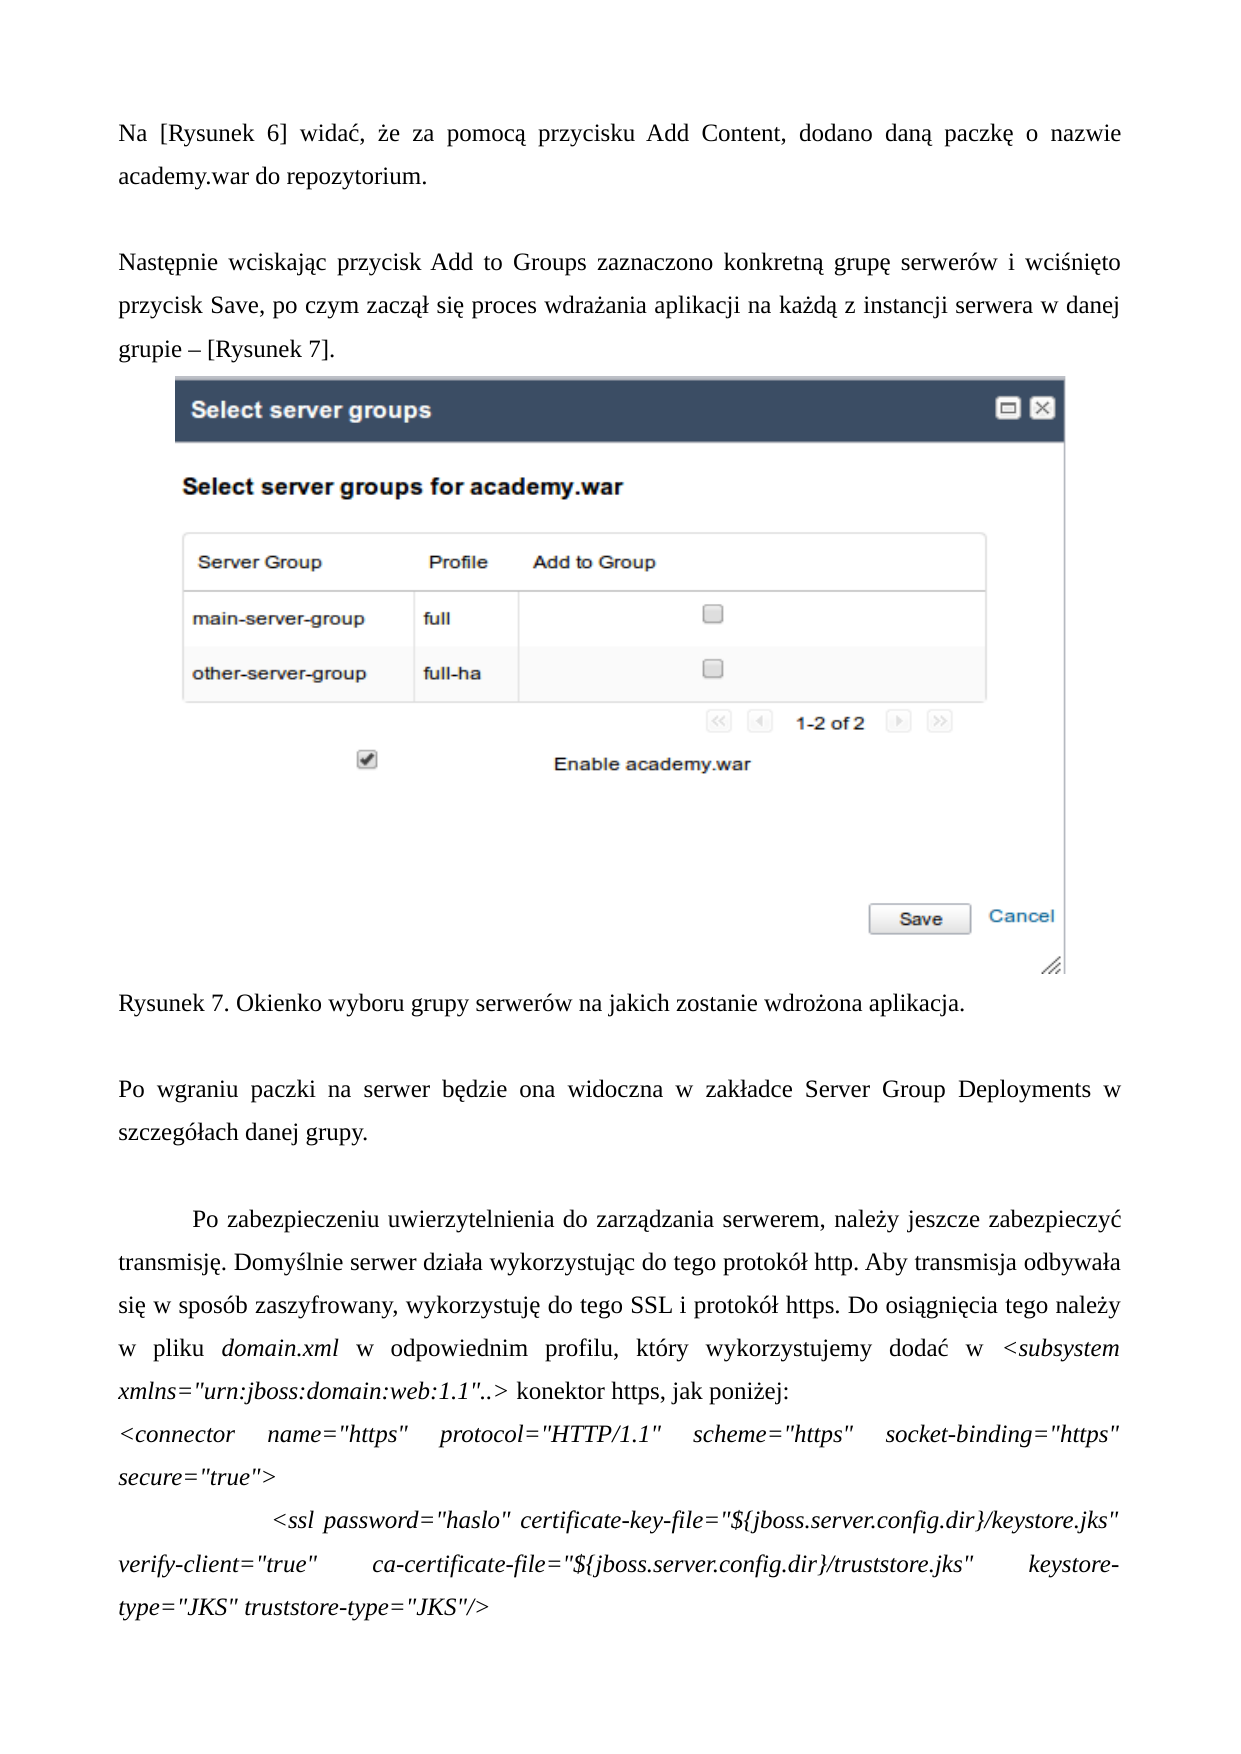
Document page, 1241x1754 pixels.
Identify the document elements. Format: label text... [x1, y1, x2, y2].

text Na [Rysunek 6] widać, że za pomocą przycisku Add Content, dodano daną paczkę o nazwie academy.war do repozytorium. [118, 118, 1122, 190]
text <ssl password="haslo" certificate-key-file="${jboss.server.config.dir}/keystore.jks" verify-client="true" ca-certificate-file="${jboss.server.config.dir}/truststore.jks" keystore-type="JKS" truststore-type="JKS"/> [118, 1506, 1122, 1621]
picture [175, 376, 1066, 974]
text Rysunek 7. Okienko wyboru grupy serwerów na jakich zostanie wdrożona aplikacja. [118, 974, 1122, 1017]
text <connector name="https" protocol="HTTP/1.1" scheme="https" socket-binding="https" secure="true"> [118, 1419, 1122, 1491]
text Następnie wciskając przycisk Add to Groups zaznaczono konkretną grupę serwerów i wciśnięto przycisk Save, po czym zaczął się proces wdrażania aplikacji na każdą z instancji serwera w danej grupie – [Rysunek 7]. [118, 247, 1122, 362]
text Po zabezpieczeniu uwierzytelnienia do zarządzania serwerem, należy jeszcze zabezpieczyć transmisję. Domyślnie serwer działa wykorzystując do tego protokół http. Aby transmisja odbywała się w sposób zaszyfrowany, wykorzystuję do tego SSL i protokół https. Do osiągnięcia tego należy w pliku domain.xml w odpowiednim profilu, który wykorzystujemy dodać w <subsystem xmlns="urn:jboss:domain:web:1.1"..> konektor https, jak poniżej: [118, 1204, 1122, 1405]
text Po wgraniu paczki na serwer będzie ona widoczna w zakładce Server Group Deployments w szczegółach danej grupy. [118, 1074, 1122, 1146]
